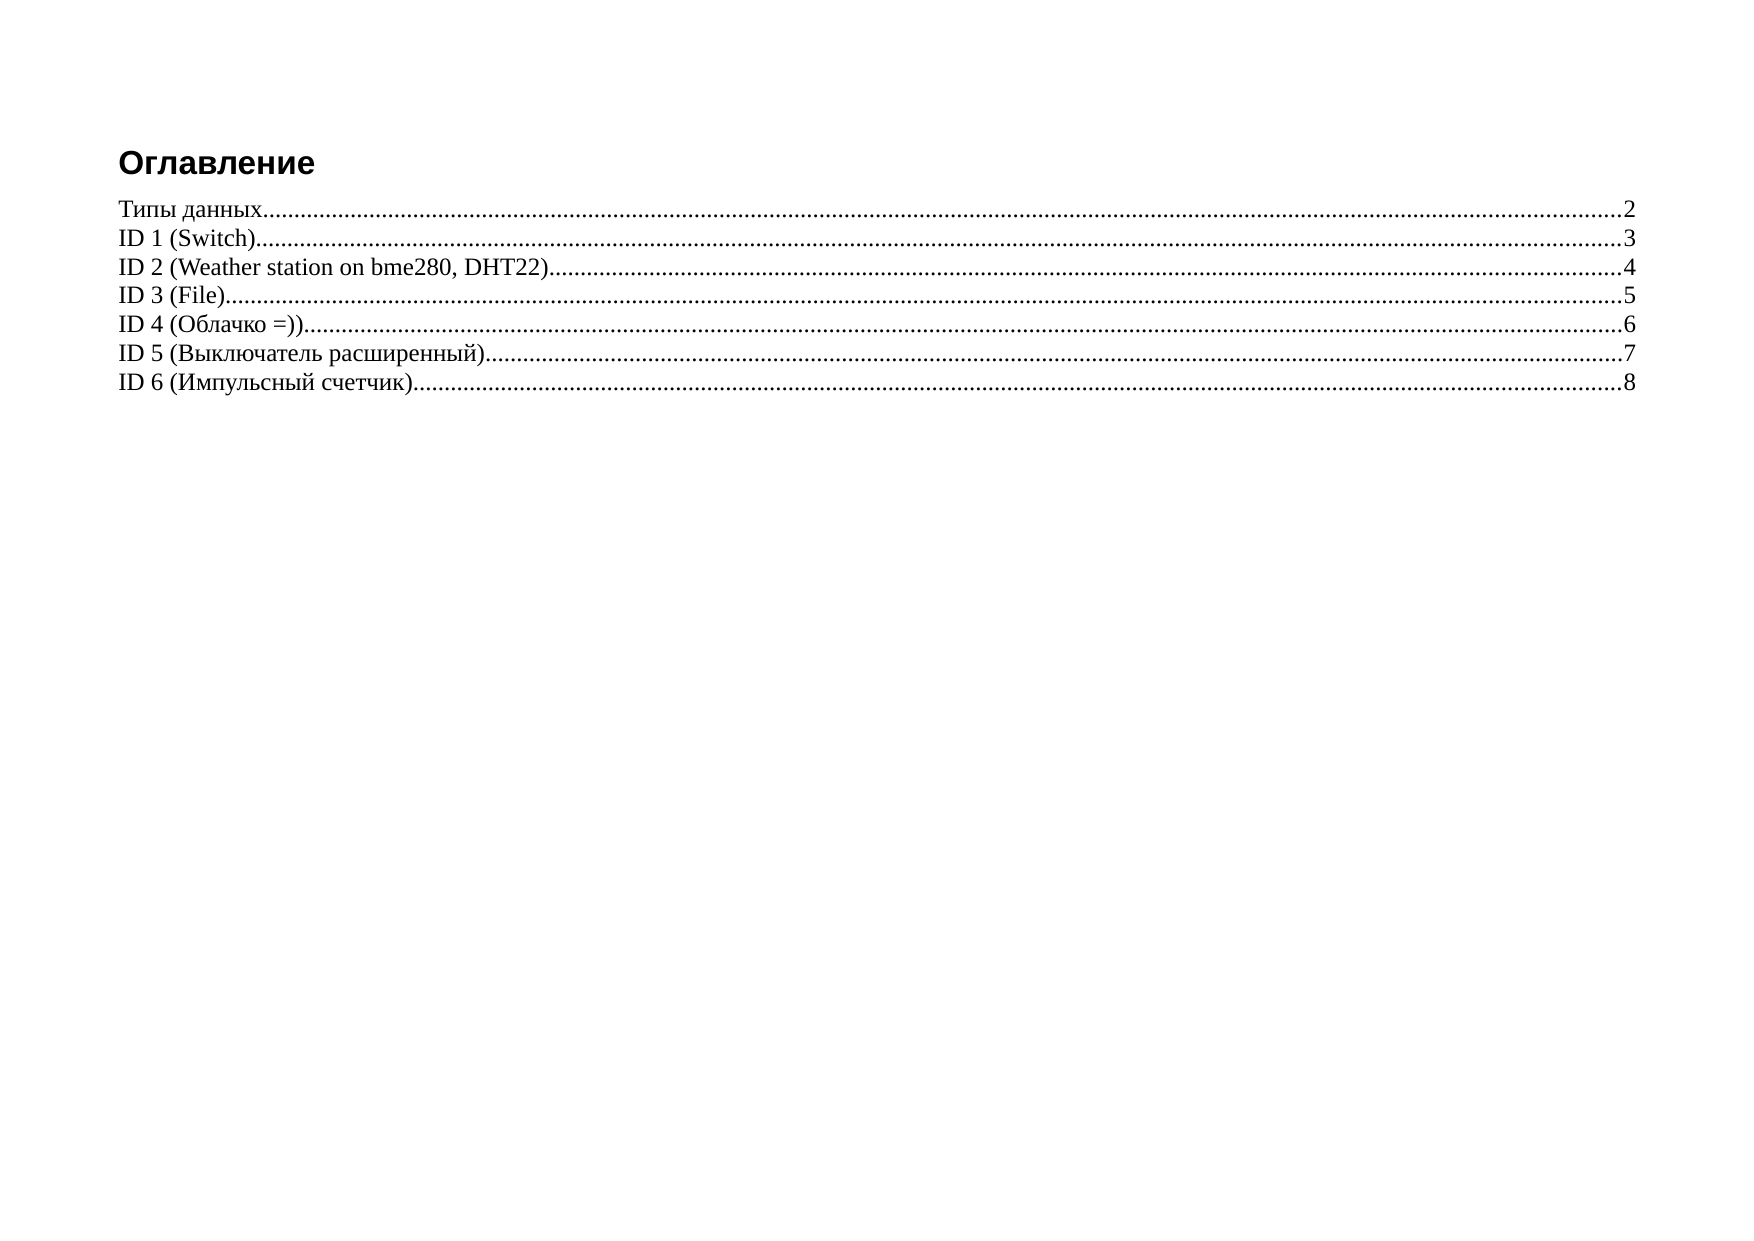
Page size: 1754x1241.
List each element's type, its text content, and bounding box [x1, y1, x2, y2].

subtitle Оглавление [118, 143, 1636, 182]
text ID 1 (Switch) 3 [118, 223, 1636, 252]
text ID 3 (File) 5 [118, 280, 1636, 309]
text ID 5 (Выключатель расширенный) 7 [118, 338, 1636, 367]
text Типы данных 2 [118, 194, 1636, 223]
text ID 6 (Импульсный счетчик) 8 [118, 367, 1636, 395]
text ID 2 (Weather station on bme280, DHT22) 4 [118, 252, 1636, 280]
text ID 4 (Облачко =)) 6 [118, 309, 1636, 338]
